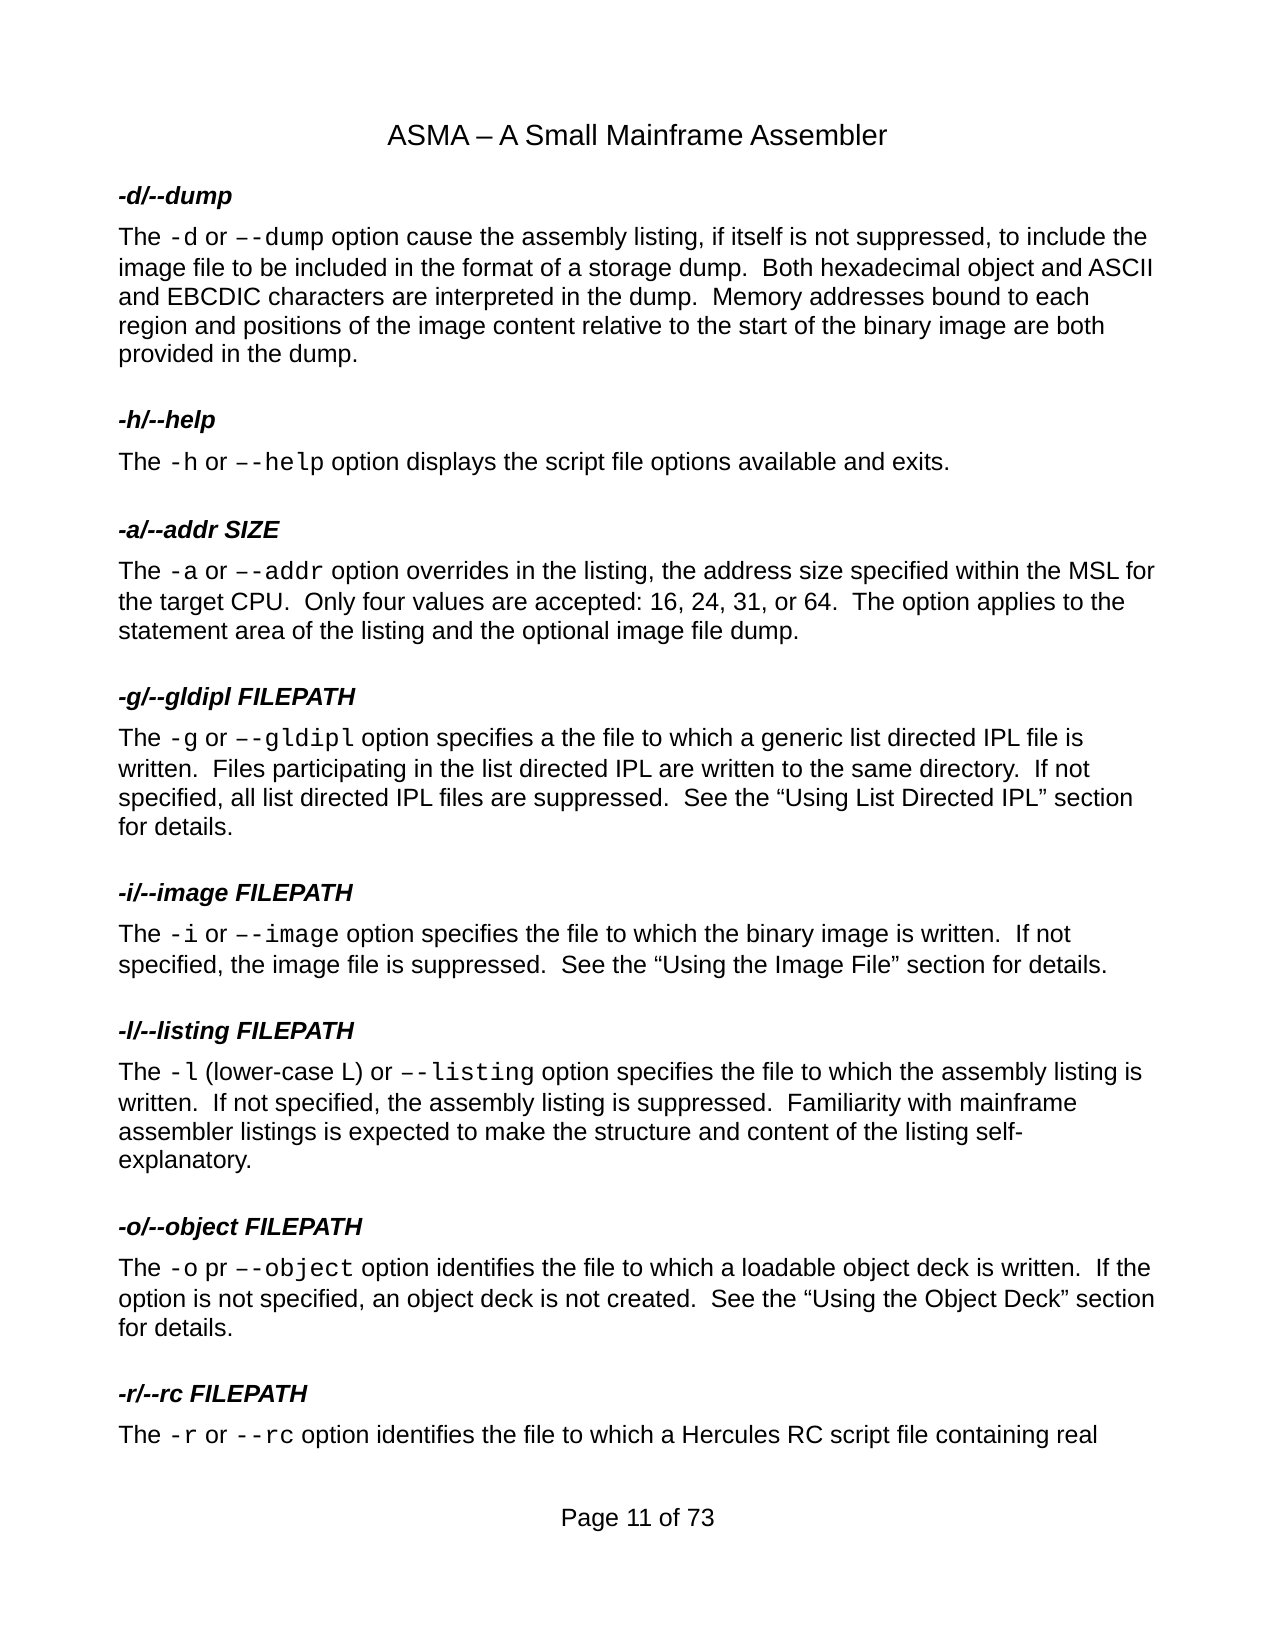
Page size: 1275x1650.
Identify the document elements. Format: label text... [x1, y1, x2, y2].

subtitle -a/--addr SIZE [118, 515, 1157, 544]
text The -i or –-image option specifies the file to which the binary image is written. If not specified, the image file is suppressed. See the “Using the Image File” section for details. [118, 919, 1157, 978]
text The -g or –-gldipl option specifies a the file to which a generic list directed IPL file is written. Files participating in the list directed IPL are written to the same directory. If not specified, all list directed IPL files are suppressed. See the “Using List Directed IPL” section for details. [118, 723, 1157, 840]
subtitle -h/--help [118, 406, 1157, 434]
text The -l (lower-case L) or –-listing option specifies the file to which the assembly listing is written. If not specified, the assembly listing is suppressed. Familiarity with mainframe assembler listings is expected to make the structure and content of the listing self-explanatory. [118, 1057, 1157, 1174]
text The -h or –-help option displays the script file options available and exits. [118, 447, 1157, 478]
subtitle -g/--gldipl FILEPATH [118, 682, 1157, 711]
text The -a or –-addr option overrides in the listing, the address size specified within the MSL for the target CPU. Only four values are accepted: 16, 24, 31, or 64. The option applies to the statement area of the listing and the optional image file dump. [118, 556, 1157, 644]
subtitle -d/--dump [118, 181, 1157, 210]
subtitle -r/--rc FILEPATH [118, 1379, 1157, 1407]
text The -o pr –-object option identifies the file to which a loadable object deck is written. If the option is not specified, an object deck is not created. See the “Using the Object Deck” section for details. [118, 1253, 1157, 1341]
subtitle -l/--listing FILEPATH [118, 1016, 1157, 1044]
subtitle -i/--image FILEPATH [118, 878, 1157, 906]
text The -d or –-dump option cause the assembly listing, if itself is not suppressed, to include the image file to be included in the format of a storage dump. Both hexadecimal object and ASCII and EBCDIC characters are interpreted in the dump. Memory addresses bound to each region and positions of the image content relative to the start of the binary image are both provided in the dump. [118, 222, 1157, 368]
text The -r or --rc option identifies the file to which a Hercules RC script file containing real [118, 1420, 1157, 1451]
subtitle -o/--object FILEPATH [118, 1212, 1157, 1240]
